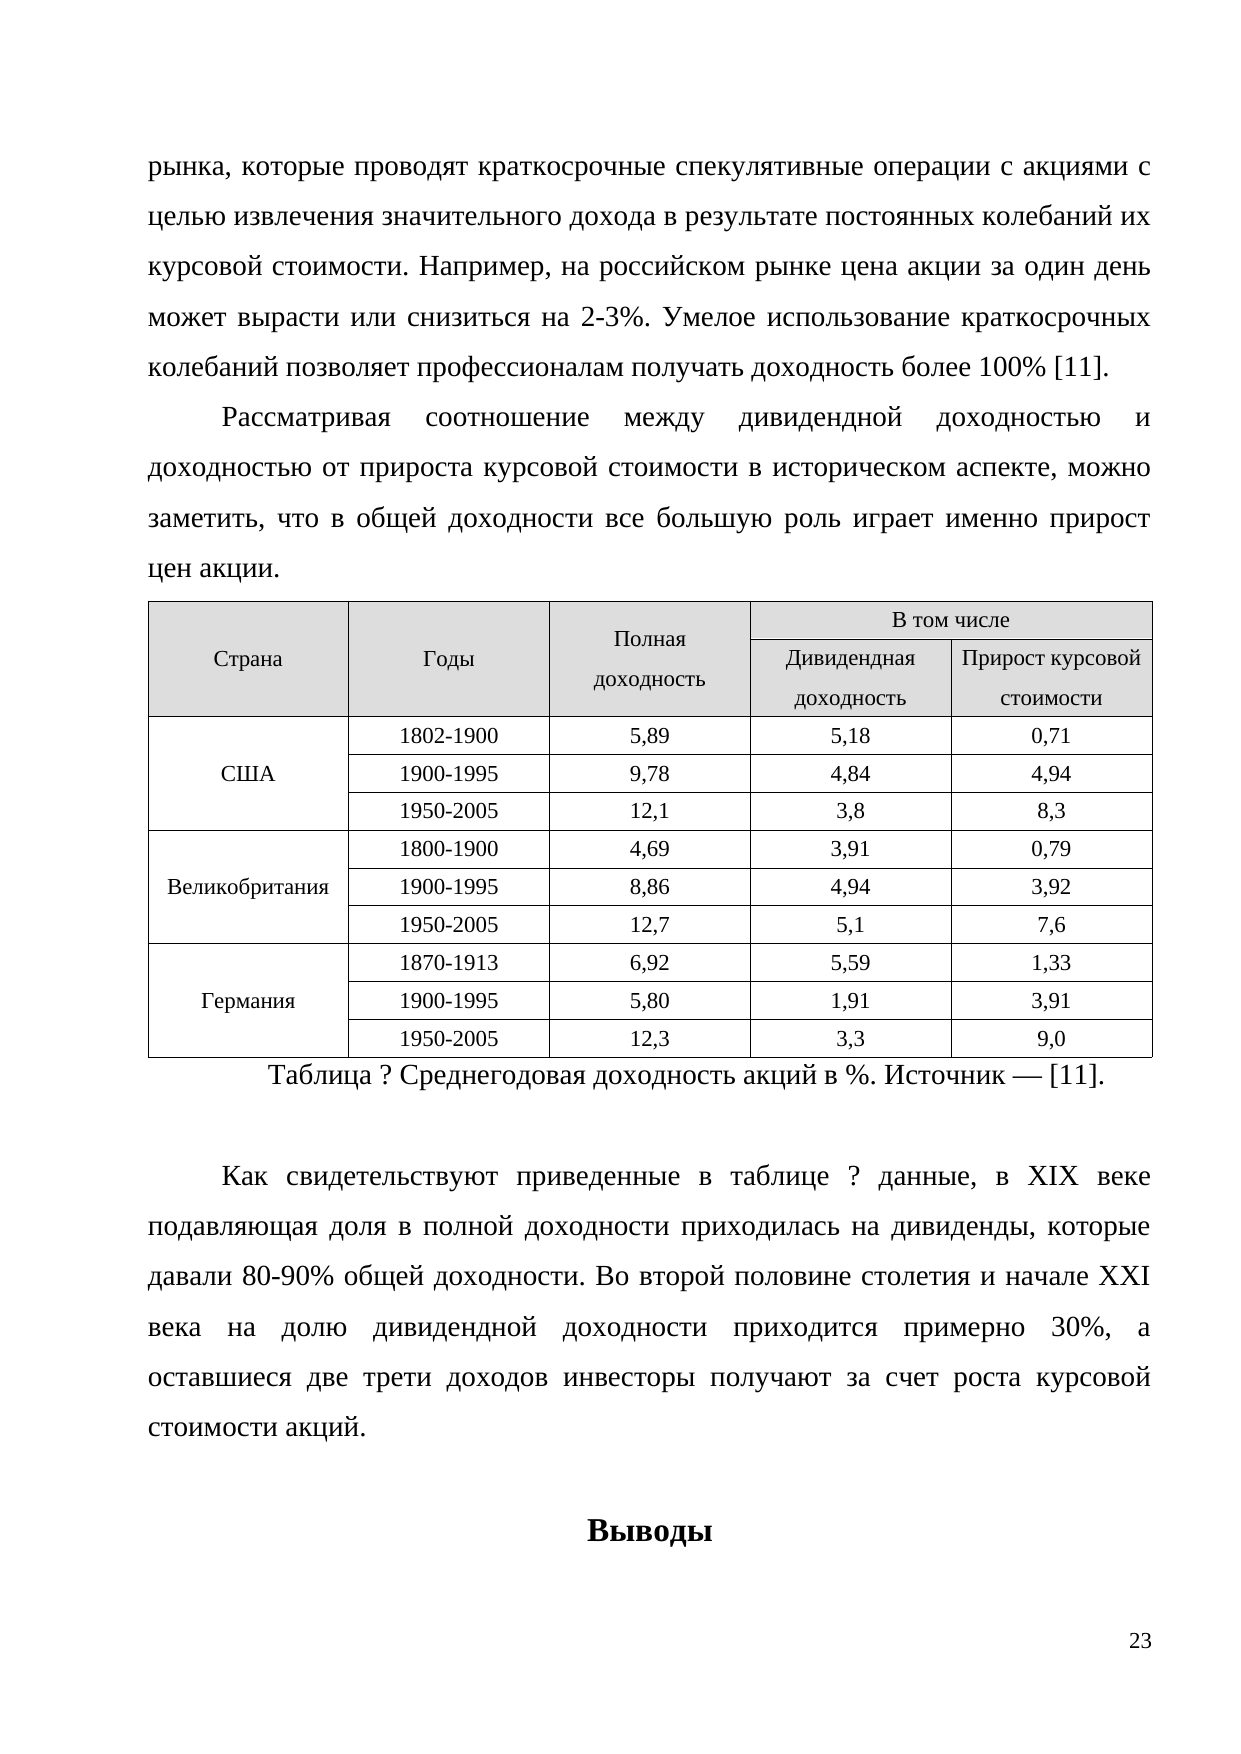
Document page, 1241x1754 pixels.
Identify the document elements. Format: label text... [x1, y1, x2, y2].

table_header Страна [149, 602, 348, 716]
table_cell 1950-2005 [349, 793, 549, 829]
table_cell 8,86 [550, 869, 750, 905]
table_cell 3,91 [751, 831, 951, 867]
table_cell 3,92 [952, 869, 1152, 905]
text Таблица ? Среднегодовая доходность акций в %. Источник — [11]. [148, 1058, 1152, 1091]
table_cell 6,92 [550, 944, 750, 981]
table_cell 9,0 [952, 1020, 1152, 1057]
table_cell 0,71 [952, 717, 1152, 754]
text Рассматривая соотношение между дивидендной доходностью и доходностью от прироста курсовой стоимости в историческом аспекте, можно заметить, что в общей доходности все большую роль играет именно прирост цен акции. [148, 399, 1152, 584]
table_cell Великобритания [149, 831, 348, 943]
table_cell 5,18 [751, 717, 951, 754]
table_cell 1,33 [952, 944, 1152, 981]
table_cell 1870-1913 [349, 944, 549, 981]
table_cell 12,1 [550, 793, 750, 829]
text рынка, которые проводят краткосрочные спекулятивные операции с акциями с целью извлечения значительного дохода в результате постоянных колебаний их курсовой стоимости. Например, на российском рынке цена акции за один день может вырасти или снизиться на 2-3%. Умелое использование краткосрочных колебаний позволяет профессионалам получать доходность более 100% [11]. [148, 148, 1152, 382]
table_cell 5,59 [751, 944, 951, 981]
table_cell 12,3 [550, 1020, 750, 1057]
table_cell 5,80 [550, 982, 750, 1019]
table_cell 5,89 [550, 717, 750, 754]
table_cell 3,8 [751, 793, 951, 829]
table_cell 1900-1995 [349, 982, 549, 1019]
table_cell 5,1 [751, 906, 951, 943]
table_cell 1800-1900 [349, 831, 549, 867]
table_cell Прирост курсовой стоимости [952, 640, 1152, 716]
table_cell 1900-1995 [349, 869, 549, 905]
table_header Полная доходность [550, 602, 750, 716]
table_cell 1950-2005 [349, 906, 549, 943]
table_cell США [149, 717, 348, 829]
table_cell 7,6 [952, 906, 1152, 943]
table_cell 3,91 [952, 982, 1152, 1019]
text Как свидетельствуют приведенные в таблице ? данные, в XIX веке подавляющая доля в полной доходности приходилась на дивиденды, которые давали 80-90% общей доходности. Во второй половине столетия и начале XXI века на долю дивидендной доходности приходится примерно 30%, а оставшиеся две трети доходов инвесторы получают за счет роста курсовой стоимости акций. [148, 1158, 1152, 1443]
table_cell 4,94 [952, 755, 1152, 792]
table_cell Дивидендная доходность [751, 640, 951, 716]
table_cell 1900-1995 [349, 755, 549, 792]
table_cell 3,3 [751, 1020, 951, 1057]
table_cell 4,94 [751, 869, 951, 905]
table_cell 12,7 [550, 906, 750, 943]
table_cell 1802-1900 [349, 717, 549, 754]
table_cell 1,91 [751, 982, 951, 1019]
subtitle Выводы [148, 1510, 1152, 1548]
table_header В том числе [751, 602, 1152, 638]
table_header Годы [349, 602, 549, 716]
table_cell 9,78 [550, 755, 750, 792]
table_cell Германия [149, 944, 348, 1057]
table_cell 0,79 [952, 831, 1152, 867]
table_cell 4,84 [751, 755, 951, 792]
table_cell 4,69 [550, 831, 750, 867]
table_cell 1950-2005 [349, 1020, 549, 1057]
table_cell 8,3 [952, 793, 1152, 829]
